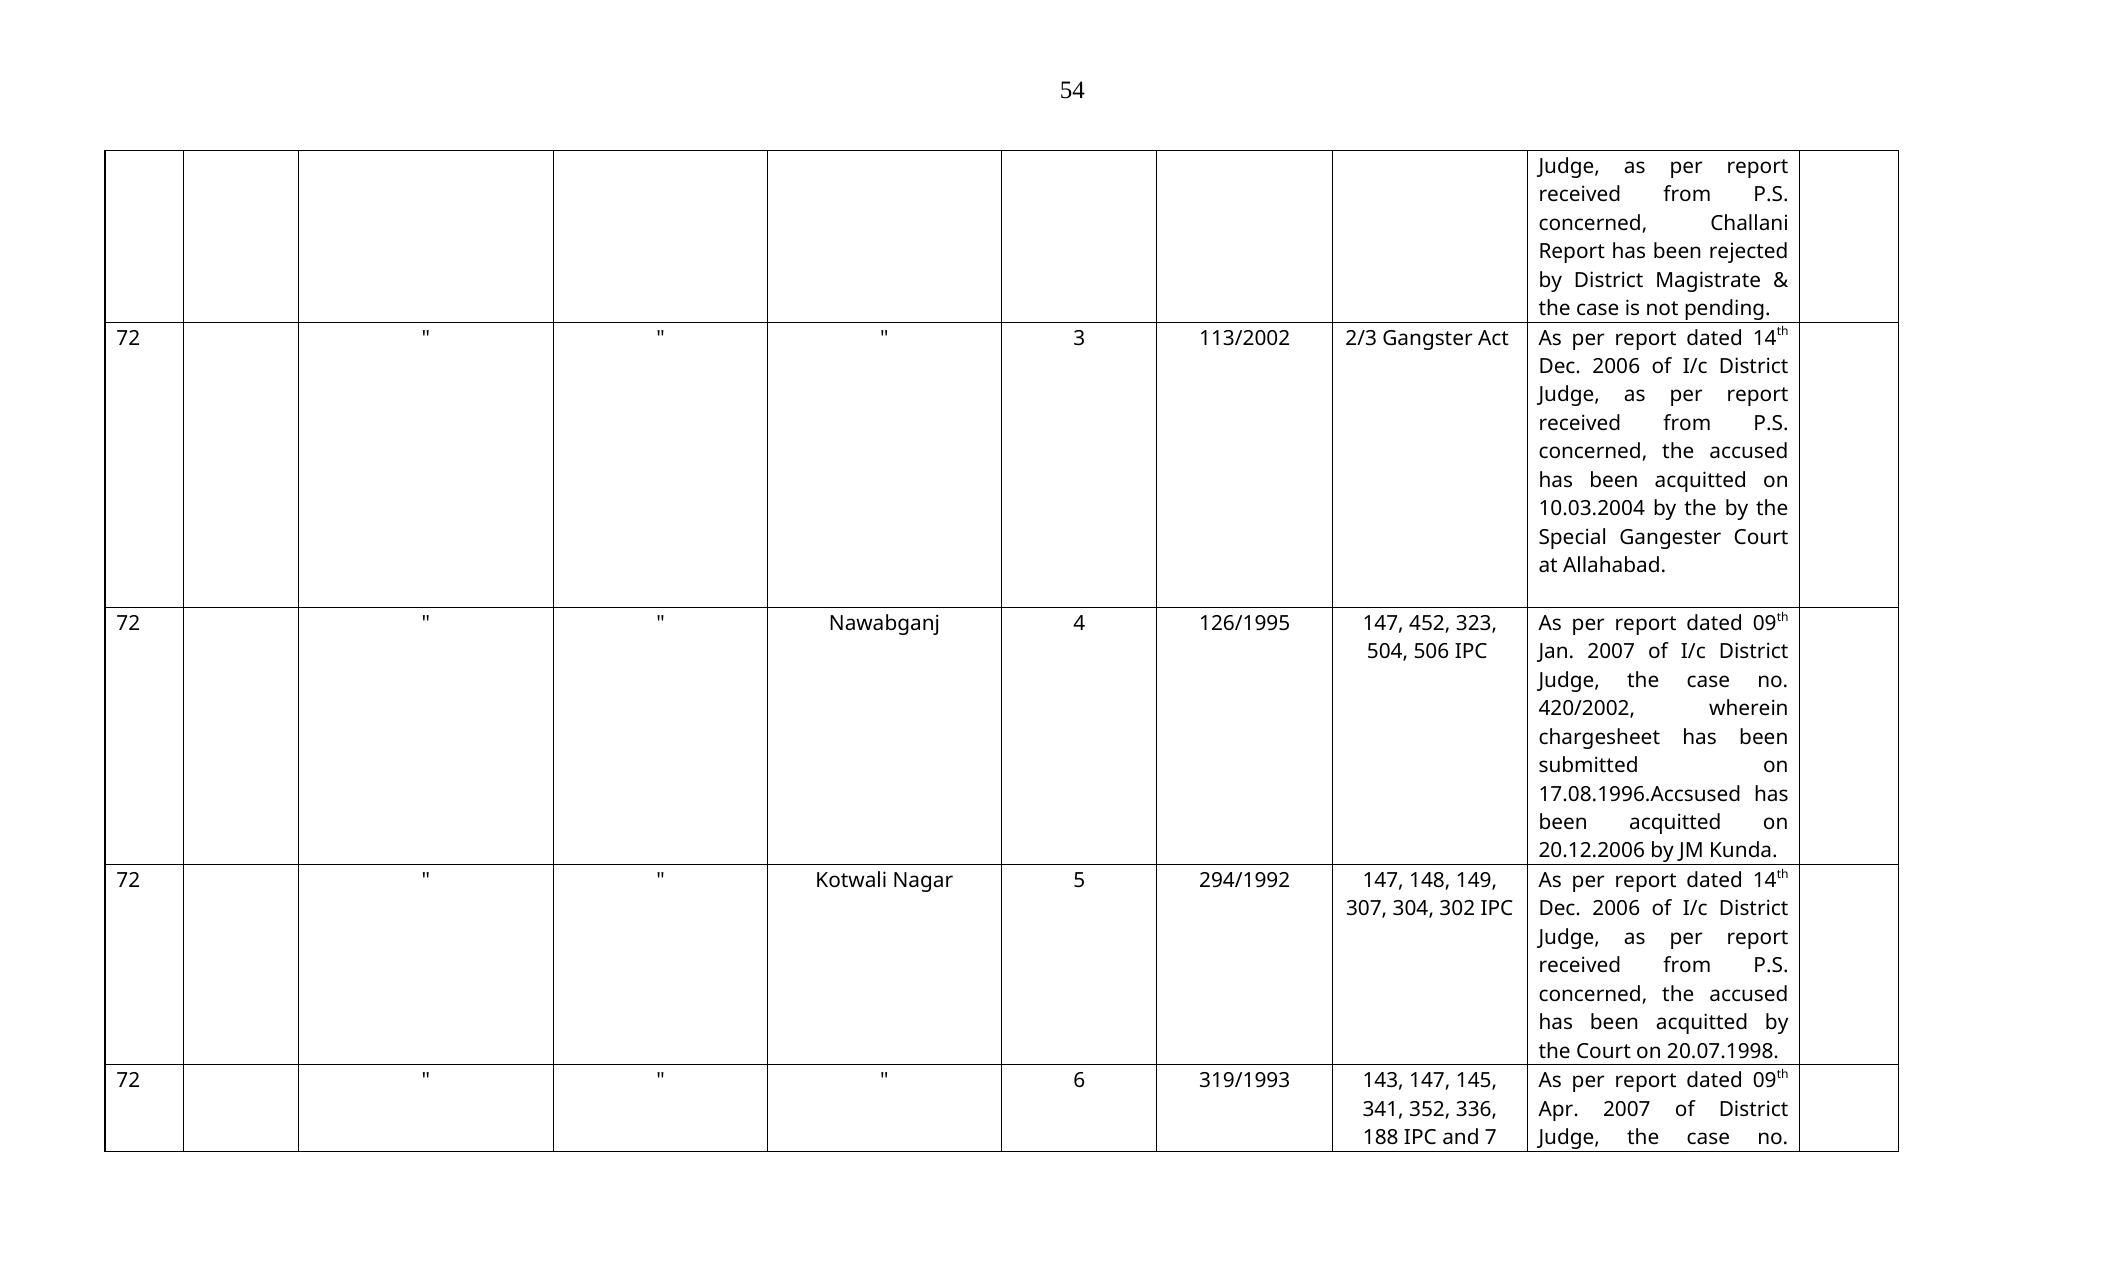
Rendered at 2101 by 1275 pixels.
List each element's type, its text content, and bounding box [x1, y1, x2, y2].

table_cell [1800, 1065, 1898, 1151]
table_cell 147, 148, 149, 307, 304, 302 IPC [1333, 865, 1527, 1064]
table_cell " [554, 608, 767, 864]
table_cell 3 [1002, 323, 1156, 607]
table_cell " [768, 1065, 1001, 1151]
table_cell 6 [1002, 1065, 1156, 1151]
table_cell " [768, 323, 1001, 607]
table_cell As per report dated 14th Dec. 2006 of I/c District Judge, as per report received from P.S. concerned, the accused has been acquitted on 10.03.2004 by the by the Special Gangester Court at Allahabad. [1528, 323, 1799, 607]
table_cell 113/2002 [1157, 323, 1332, 607]
table_cell [1333, 151, 1527, 322]
table_cell [1800, 151, 1898, 322]
table_cell As per report dated 09th Jan. 2007 of I/c District Judge, the case no. 420/2002, wherein chargesheet has been submitted on 17.08.1996.Accsused has been acquitted on 20.12.2006 by JM Kunda. [1528, 608, 1799, 864]
table_cell 72 [106, 608, 183, 864]
table_cell [1800, 608, 1898, 864]
table_cell 72 [106, 1065, 183, 1151]
table_cell As per report dated 14th Dec. 2006 of I/c District Judge, as per report received from P.S. concerned, the accused has been acquitted by the Court on 20.07.1998. [1528, 865, 1799, 1064]
table_cell [106, 151, 183, 322]
table_cell 5 [1002, 865, 1156, 1064]
table_cell Kotwali Nagar [768, 865, 1001, 1064]
table_cell 126/1995 [1157, 608, 1332, 864]
table_cell [1800, 323, 1898, 607]
table_cell [1800, 865, 1898, 1064]
table_cell [1157, 151, 1332, 322]
table_cell " [554, 323, 767, 607]
table_cell " [299, 323, 553, 607]
table_cell " [299, 1065, 553, 1151]
table_cell [1002, 151, 1156, 322]
table_cell " [299, 608, 553, 864]
table_cell 72 [106, 323, 183, 607]
table_cell [299, 151, 553, 322]
table_cell 294/1992 [1157, 865, 1332, 1064]
table_cell " [554, 865, 767, 1064]
table_cell 143, 147, 145, 341, 352, 336, 188 IPC and 7 [1333, 1065, 1527, 1151]
table_cell [184, 608, 298, 864]
table_cell 147, 452, 323, 504, 506 IPC [1333, 608, 1527, 864]
table_cell [768, 151, 1001, 322]
table_cell [554, 151, 767, 322]
table_cell [184, 1065, 298, 1151]
table_cell [184, 323, 298, 607]
table_cell " [299, 865, 553, 1064]
table_cell [184, 151, 298, 322]
table_cell 4 [1002, 608, 1156, 864]
table_cell Judge, as per report received from P.S. concerned, Challani Report has been rejected by District Magistrate & the case is not pending. [1528, 151, 1799, 322]
table_cell 2/3 Gangster Act [1333, 323, 1527, 607]
table_cell " [554, 1065, 767, 1151]
table_cell As per report dated 09th Apr. 2007 of District Judge, the case no. [1528, 1065, 1799, 1151]
table_cell 72 [106, 865, 183, 1064]
table_cell 319/1993 [1157, 1065, 1332, 1151]
table_cell Nawabganj [768, 608, 1001, 864]
table_cell [184, 865, 298, 1064]
